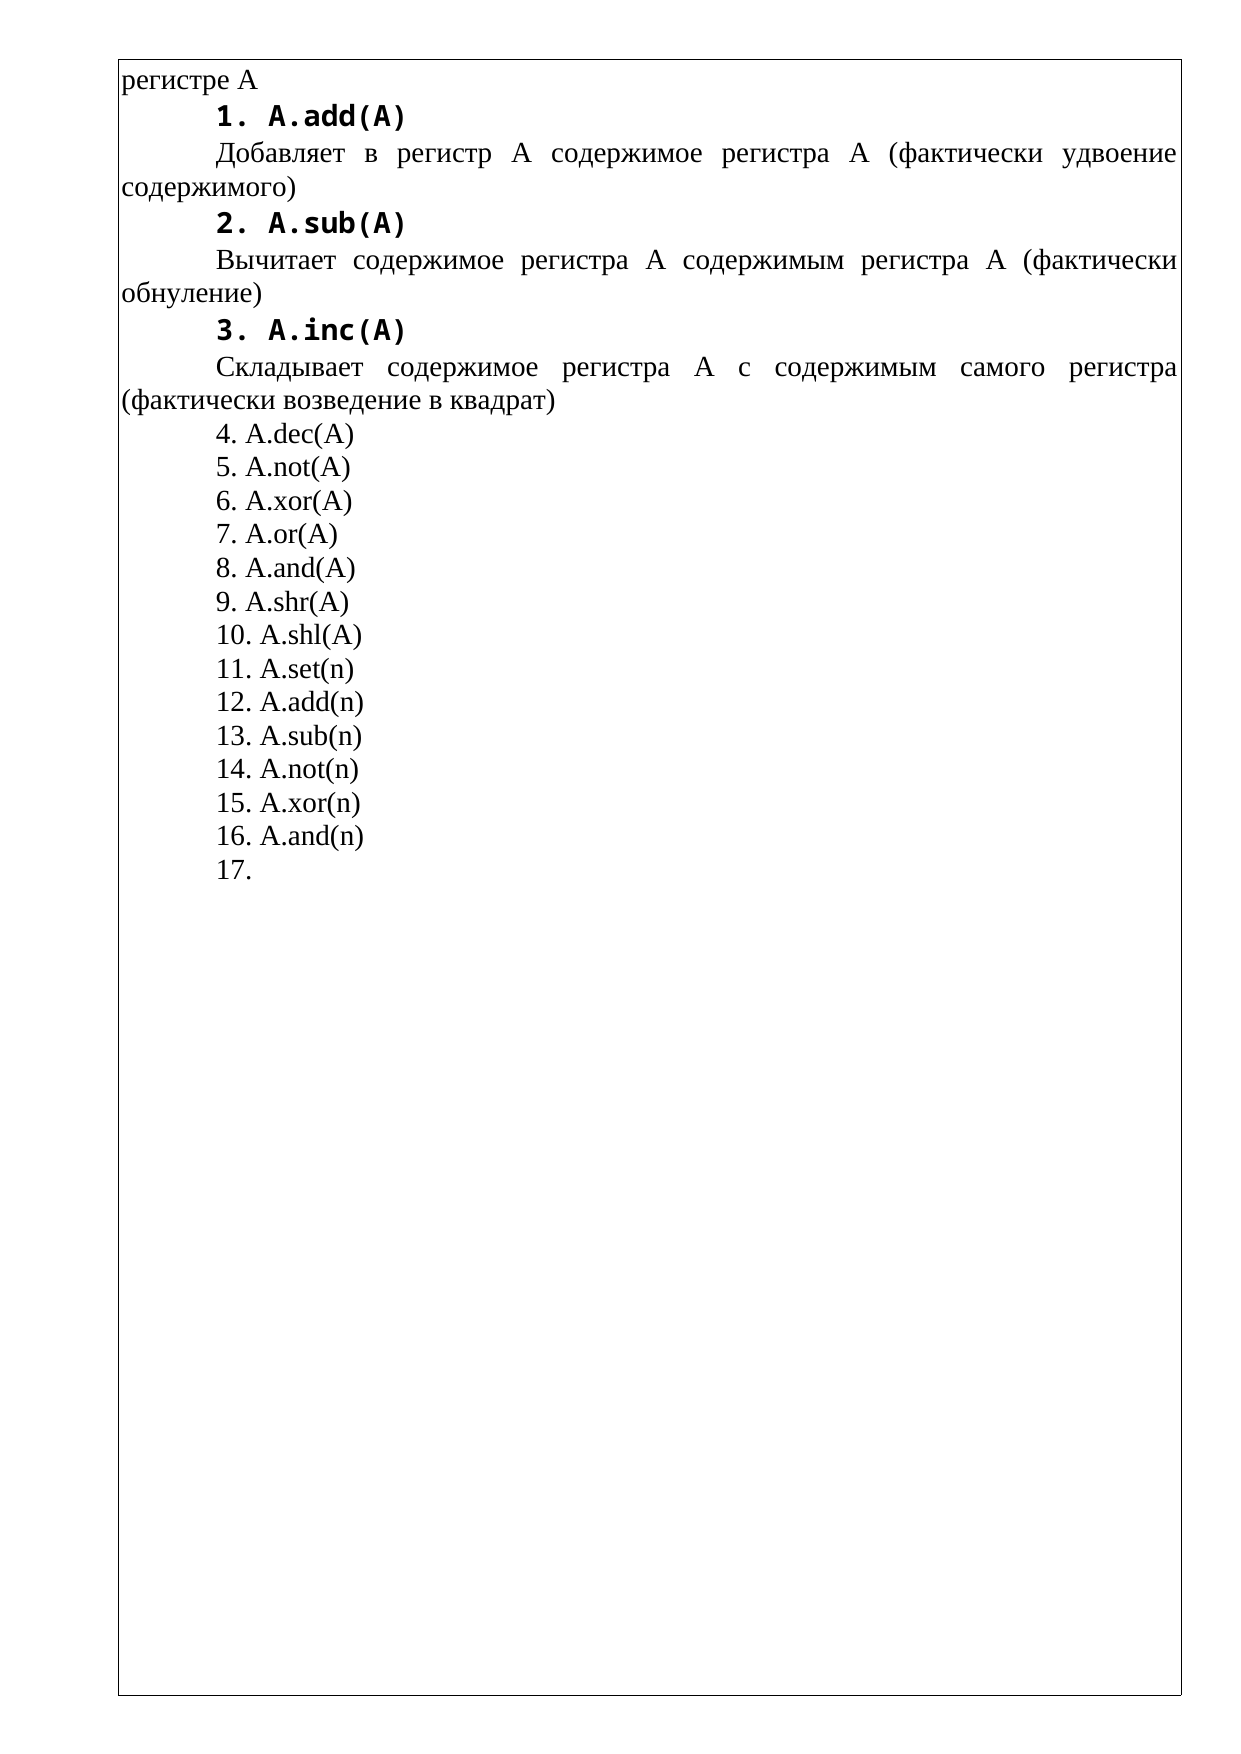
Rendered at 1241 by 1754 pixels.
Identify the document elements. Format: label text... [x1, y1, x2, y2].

text 3. A.inc(A) [121, 309, 1178, 349]
text 8. A.and(A) [121, 550, 1178, 584]
text Вычитает содержимое регистра А содержимым регистра А (фактически обнуление) [121, 242, 1178, 309]
text 14. A.not(n) [121, 751, 1178, 785]
text 12. A.add(n) [121, 684, 1178, 718]
text 15. A.xor(n) [121, 785, 1178, 818]
text 17. [121, 852, 1178, 886]
text Складывает содержимое регистра А с содержимым самого регистра (фактически возведение в квадрат) [121, 349, 1178, 416]
text 9. A.shr(A) [121, 584, 1178, 617]
text 10. A.shl(A) [121, 617, 1178, 651]
text 4. A.dec(A) [121, 416, 1178, 449]
text 5. A.not(A) [121, 449, 1178, 483]
text 6. A.xor(A) [121, 483, 1178, 517]
text 7. A.or(A) [121, 517, 1178, 550]
text 13. A.sub(n) [121, 718, 1178, 751]
text 11. A.set(n) [121, 651, 1178, 684]
text регистре А [121, 62, 1178, 96]
text 1. A.add(A) [121, 96, 1178, 135]
text 16. A.and(n) [121, 818, 1178, 852]
text Добавляет в регистр А содержимое регистра А (фактически удвоение содержимого) [121, 135, 1178, 202]
text 2. A.sub(A) [121, 202, 1178, 242]
